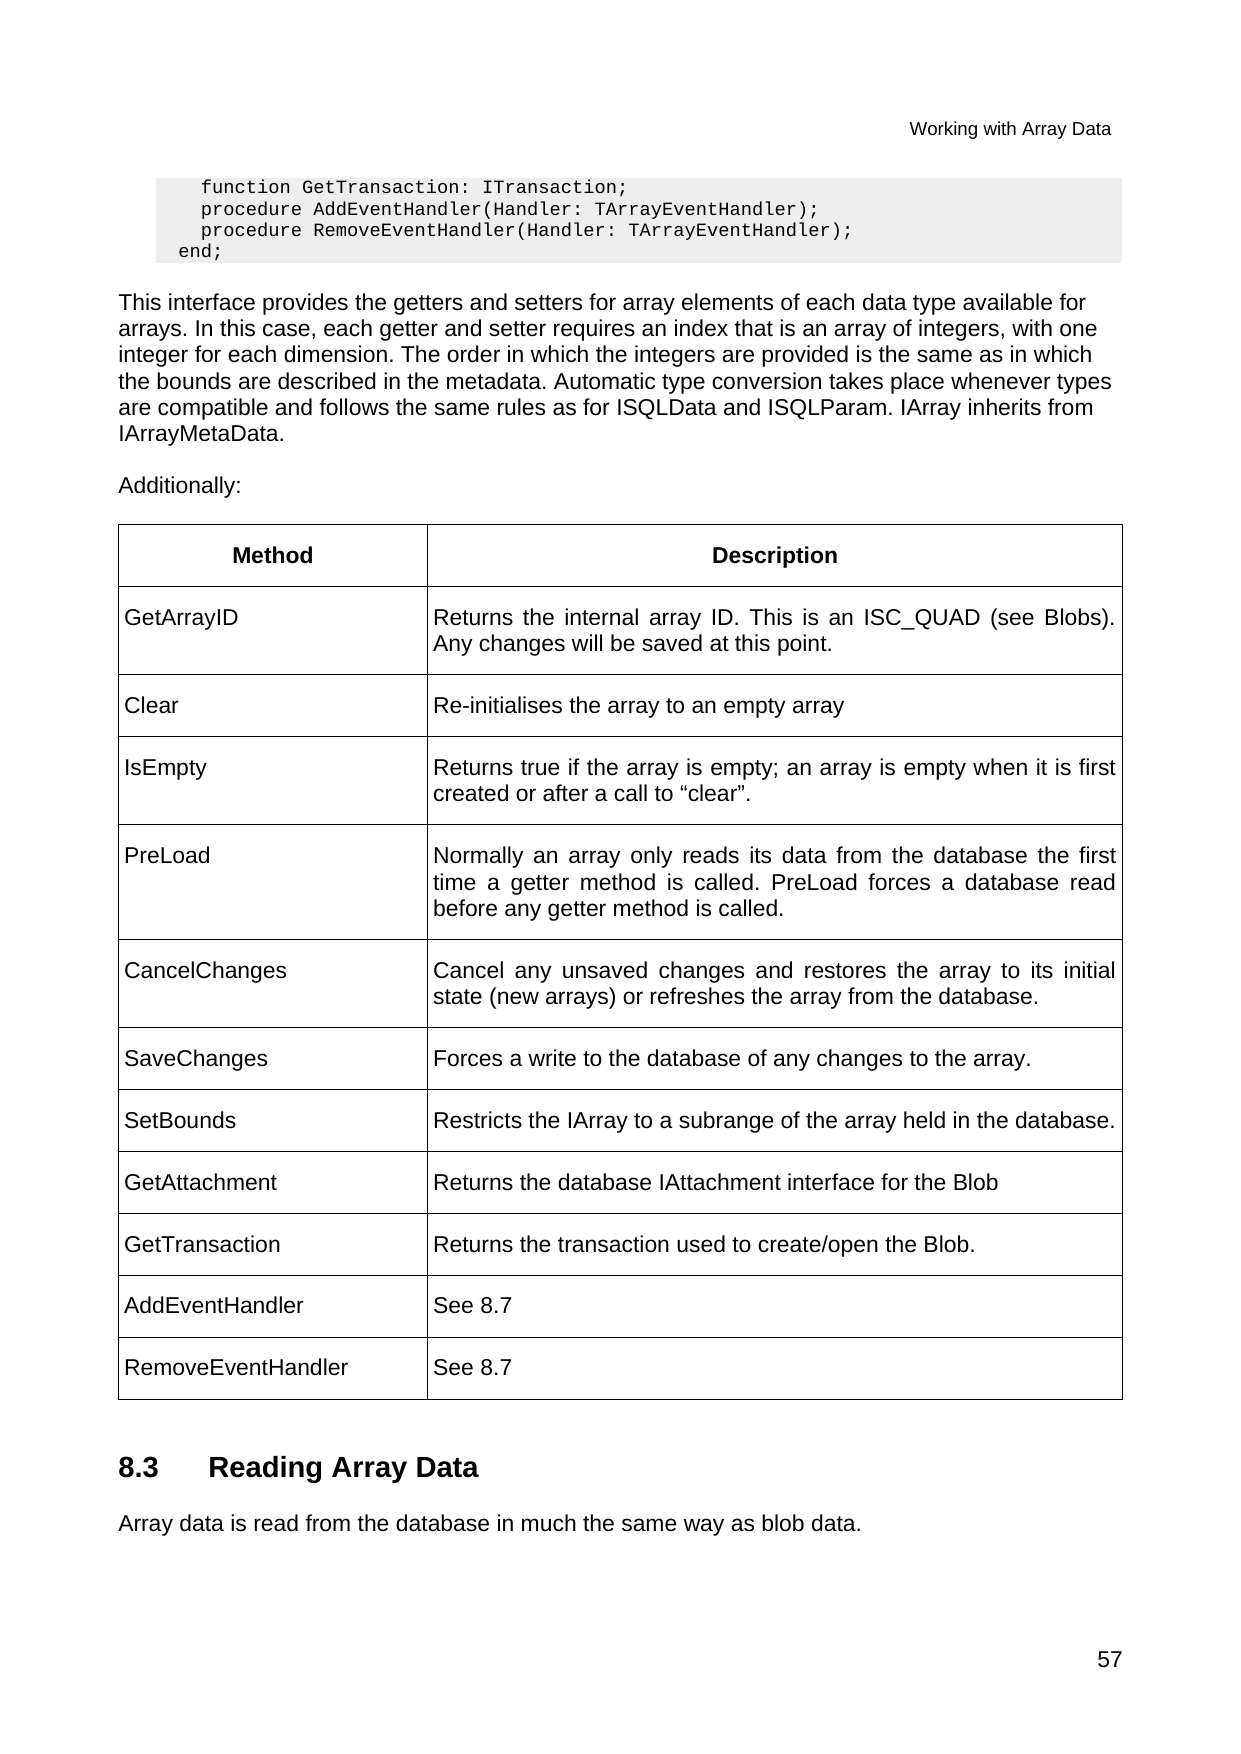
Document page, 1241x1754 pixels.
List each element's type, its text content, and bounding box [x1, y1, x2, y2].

table_cell PreLoad [119, 825, 427, 939]
table_cell Returns true if the array is empty; an array is empty when it is first created or after a call to “clear”. [428, 737, 1122, 824]
table_cell Forces a write to the database of any changes to the array. [428, 1028, 1122, 1089]
table_cell See 8.7 [428, 1276, 1122, 1337]
table_cell Returns the internal array ID. This is an ISC_QUAD (see Blobs). Any changes will be saved at this point. [428, 587, 1122, 674]
table_cell Normally an array only reads its data from the database the first time a getter method is called. PreLoad forces a database read before any getter method is called. [428, 825, 1122, 939]
table_header Method [119, 525, 427, 586]
table_header Description [428, 525, 1122, 586]
table_cell Clear [119, 675, 427, 736]
text This interface provides the getters and setters for array elements of each data type available for arrays. In this case, each getter and setter requires an index that is an array of integers, with one integer for each dimension. The order in which the integers are provided is the same as in which the bounds are described in the metadata. Automatic type conversion takes place whenever types are compatible and follows the same rules as for ISQLData and ISQLParam. IArray inherits from IArrayMetaData. [118, 289, 1122, 447]
table_cell Restricts the IArray to a subrange of the array held in the database. [428, 1090, 1122, 1151]
table_cell GetTransaction [119, 1214, 427, 1275]
table_cell AddEventHandler [119, 1276, 427, 1337]
text Array data is read from the database in much the same way as blob data. [118, 1509, 1122, 1536]
table_cell RemoveEventHandler [119, 1338, 427, 1398]
subtitle Reading Array Data [118, 1450, 1122, 1484]
table_cell GetAttachment [119, 1152, 427, 1213]
text function GetTransaction: ITransaction; [156, 178, 1122, 199]
table_cell IsEmpty [119, 737, 427, 824]
text Additionally: [118, 472, 1122, 499]
table_cell SetBounds [119, 1090, 427, 1151]
table_cell Re-initialises the array to an empty array [428, 675, 1122, 736]
text end; [156, 242, 1122, 263]
text procedure RemoveEventHandler(Handler: TArrayEventHandler); [156, 221, 1122, 242]
table_cell Cancel any unsaved changes and restores the array to its initial state (new arrays) or refreshes the array from the database. [428, 940, 1122, 1027]
table_cell See 8.7 [428, 1338, 1122, 1398]
table_cell GetArrayID [119, 587, 427, 674]
table_cell SaveChanges [119, 1028, 427, 1089]
table_cell Returns the transaction used to create/open the Blob. [428, 1214, 1122, 1275]
table_cell Returns the database IAttachment interface for the Blob [428, 1152, 1122, 1213]
table_cell CancelChanges [119, 940, 427, 1027]
text procedure AddEventHandler(Handler: TArrayEventHandler); [156, 199, 1122, 221]
